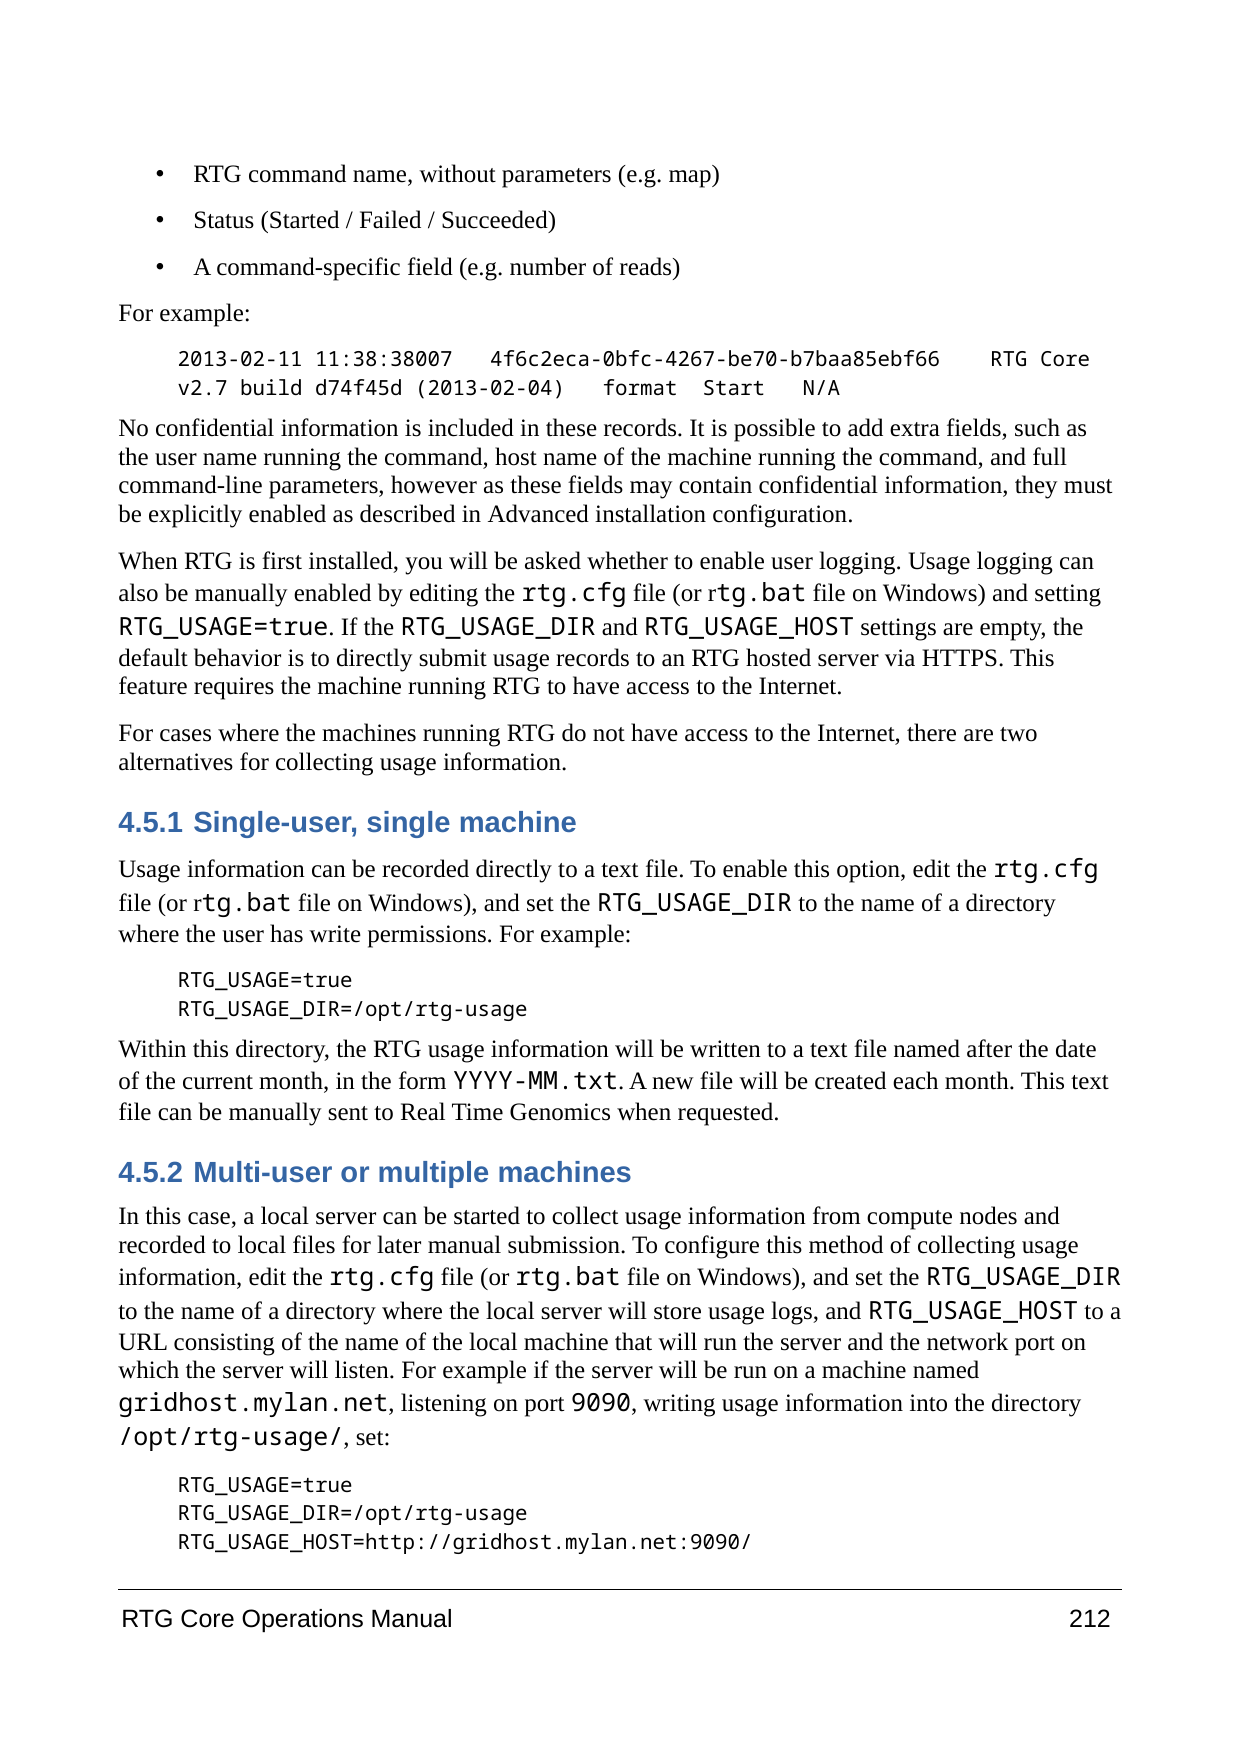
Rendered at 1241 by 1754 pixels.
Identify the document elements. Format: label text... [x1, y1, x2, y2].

text No confidential information is included in these records. It is possible to add extra fields, such as the user name running the command, host name of the machine running the command, and full command-line parameters, however as these fields may contain confidential information, they must be explicitly enabled as described in Advanced installation configuration. [118, 413, 1122, 528]
text For cases where the machines running RTG do not have access to the Internet, there are two alternatives for collecting usage information. [118, 718, 1122, 775]
text 2013-02-11 11:38:38007 4f6c2eca-0bfc-4267-be70-b7baa85ebf66 RTG Core v2.7 build d74f45d (2013-02-04) format Start N/A [177, 344, 1122, 401]
subtitle Single-user, single machine [118, 805, 1122, 838]
text RTG_USAGE=true [177, 965, 1122, 994]
text RTG_USAGE_DIR=/opt/rtg-usage [177, 994, 1122, 1022]
text In this case, a local server can be started to collect usage information from compute nodes and recorded to local files for later manual submission. To configure this method of collecting usage information, edit the rtg.cfg file (or rtg.bat file on Windows), and set the RTG_USAGE_DIR to the name of a directory where the local server will store usage logs, and RTG_USAGE_HOST to a URL consisting of the name of the local machine that will run the server and the network port on which the server will listen. For example if the server will be run on a machine named gridhost.mylan.net, listening on port 9090, writing usage information into the directory /opt/rtg-usage/, set: [118, 1201, 1122, 1452]
text Usage information can be recorded directly to a text file. To enable this option, edit the rtg.cfg file (or rtg.bat file on Windows), and set the RTG_USAGE_DIR to the name of a directory where the user has write permissions. For example: [118, 851, 1122, 948]
text For example: [118, 298, 1122, 327]
text Within this directory, the RTG usage information will be written to a text file named after the date of the current month, in the form YYYY-MM.txt. A new file will be created each month. This text file can be manually sent to Real Time Genomics when requested. [118, 1034, 1122, 1126]
text RTG_USAGE_HOST=http://gridhost.mylan.net:9090/ [177, 1527, 1122, 1555]
list A command-specific field (e.g. number of reads) [156, 252, 1122, 280]
text When RTG is first installed, you will be asked whether to enable user logging. Usage logging can also be manually enabled by editing the rtg.cfg file (or rtg.bat file on Windows) and setting RTG_USAGE=true. If the RTG_USAGE_DIR and RTG_USAGE_HOST settings are empty, the default behavior is to directly submit usage records to an RTG hosted server via HTTPS. This feature requires the machine running RTG to have access to the Internet. [118, 546, 1122, 700]
list RTG command name, without parameters (e.g. map) [156, 159, 1122, 187]
text RTG_USAGE_DIR=/opt/rtg-usage [177, 1498, 1122, 1527]
subtitle Multi-user or multiple machines [118, 1155, 1122, 1189]
list Status (Started / Failed / Succeeded) [156, 205, 1122, 234]
text RTG_USAGE=true [177, 1470, 1122, 1498]
